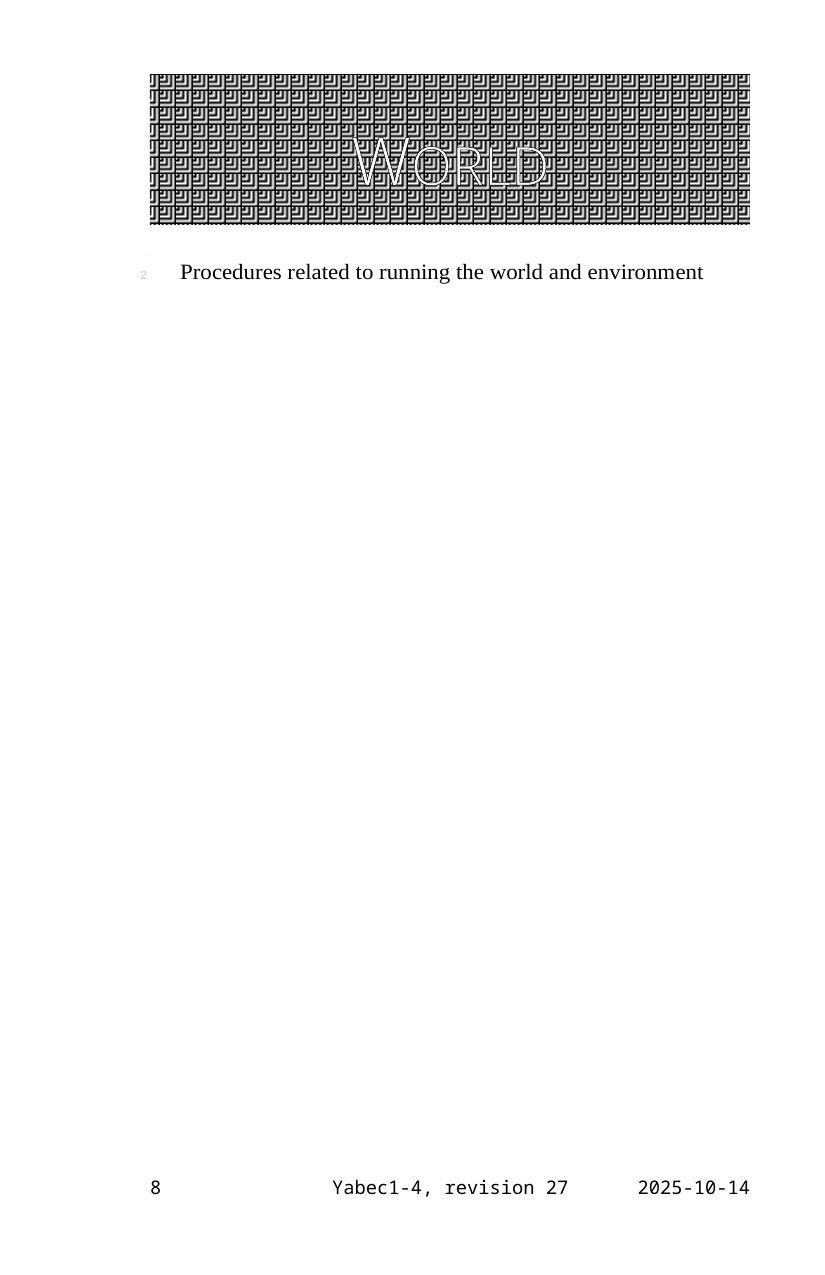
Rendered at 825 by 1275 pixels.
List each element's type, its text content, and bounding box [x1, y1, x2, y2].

text Procedures related to running the world and environment [150, 260, 750, 284]
picture [149, 74, 750, 225]
